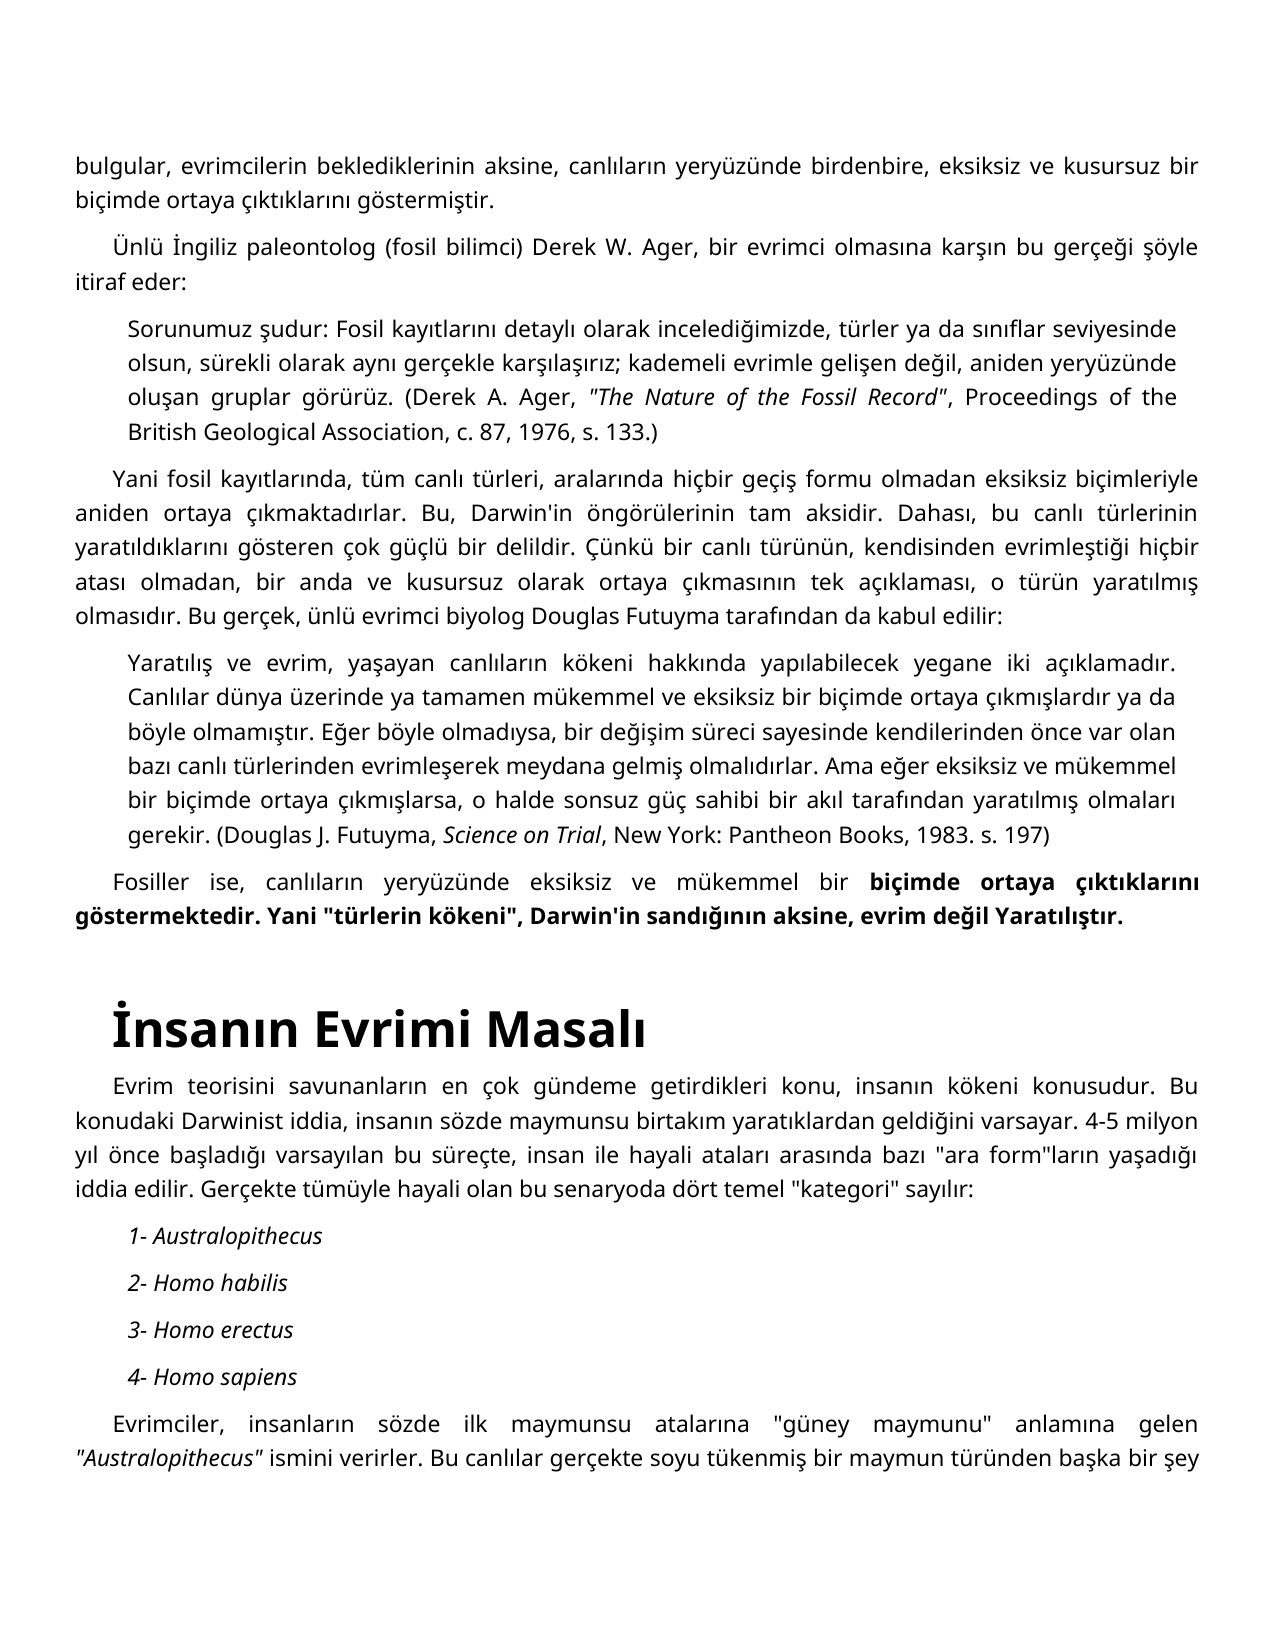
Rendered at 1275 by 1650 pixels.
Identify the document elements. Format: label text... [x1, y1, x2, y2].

text Evrim teorisini savunanların en çok gündeme getirdikleri konu, insanın kökeni konusudur. Bu konudaki Darwinist iddia, insanın sözde maymunsu birtakım yaratıklardan geldiğini varsayar. 4-5 milyon yıl önce başladığı varsayılan bu süreçte, insan ile hayali ataları arasında bazı "ara form"ların yaşadığı iddia edilir. Gerçekte tümüyle hayali olan bu senaryoda dört temel "kategori" sayılır: [75, 1070, 1200, 1204]
text 2- Homo habilis [127, 1267, 1177, 1298]
text Yani fosil kayıtlarında, tüm canlı türleri, aralarında hiçbir geçiş formu olmadan eksiksiz biçimleriyle aniden ortaya çıkmaktadırlar. Bu, Darwin'in öngörülerinin tam aksidir. Dahası, bu canlı türlerinin yaratıldıklarını gösteren çok güçlü bir delildir. Çünkü bir canlı türünün, kendisinden evrimleştiği hiçbir atası olmadan, bir anda ve kusursuz olarak ortaya çıkmasının tek açıklaması, o türün yaratılmış olmasıdır. Bu gerçek, ünlü evrimci biyolog Douglas Futuyma tarafından da kabul edilir: [75, 462, 1200, 631]
subtitle İnsanın Evrimi Masalı [112, 994, 1200, 1062]
text Fosiller ise, canlıların yeryüzünde eksiksiz ve mükemmel bir biçimde ortaya çıktıklarını göstermektedir. Yani "türlerin kökeni", Darwin'in sandığının aksine, evrim değil Yaratılıştır. [75, 866, 1200, 931]
text 4- Homo sapiens [127, 1361, 1177, 1392]
text Sorunumuz şudur: Fosil kayıtlarını detaylı olarak incelediğimizde, türler ya da sınıflar seviyesinde olsun, sürekli olarak aynı gerçekle karşılaşırız; kademeli evrimle gelişen değil, aniden yeryüzünde oluşan gruplar görürüz. (Derek A. Ager, "The Nature of the Fossil Record", Proceedings of the British Geological Association, c. 87, 1976, s. 133.) [127, 312, 1177, 447]
text Yaratılış ve evrim, yaşayan canlıların kökeni hakkında yapılabilecek yegane iki açıklamadır. Canlılar dünya üzerinde ya tamamen mükemmel ve eksiksiz bir biçimde ortaya çıkmışlardır ya da böyle olmamıştır. Eğer böyle olmadıysa, bir değişim süreci sayesinde kendilerinden önce var olan bazı canlı türlerinden evrimleşerek meydana gelmiş olmalıdırlar. Ama eğer eksiksiz ve mükemmel bir biçimde ortaya çıkmışlarsa, o halde sonsuz güç sahibi bir akıl tarafından yaratılmış olmaları gerekir. (Douglas J. Futuyma, Science on Trial, New York: Pantheon Books, 1983. s. 197) [127, 647, 1177, 850]
text Ünlü İngiliz paleontolog (fosil bilimci) Derek W. Ager, bir evrimci olmasına karşın bu gerçeği şöyle itiraf eder: [75, 231, 1200, 297]
text bulgular, evrimcilerin beklediklerinin aksine, canlıların yeryüzünde birdenbire, eksiksiz ve kusursuz bir biçimde ortaya çıktıklarını göstermiştir. [75, 150, 1200, 216]
text 3- Homo erectus [127, 1314, 1177, 1345]
text Evrimciler, insanların sözde ilk maymunsu atalarına "güney maymunu" anlamına gelen "Australopithecus" ismini verirler. Bu canlılar gerçekte soyu tükenmiş bir maymun türünden başka bir şey [75, 1408, 1200, 1473]
text 1- Australopithecus [127, 1220, 1177, 1251]
